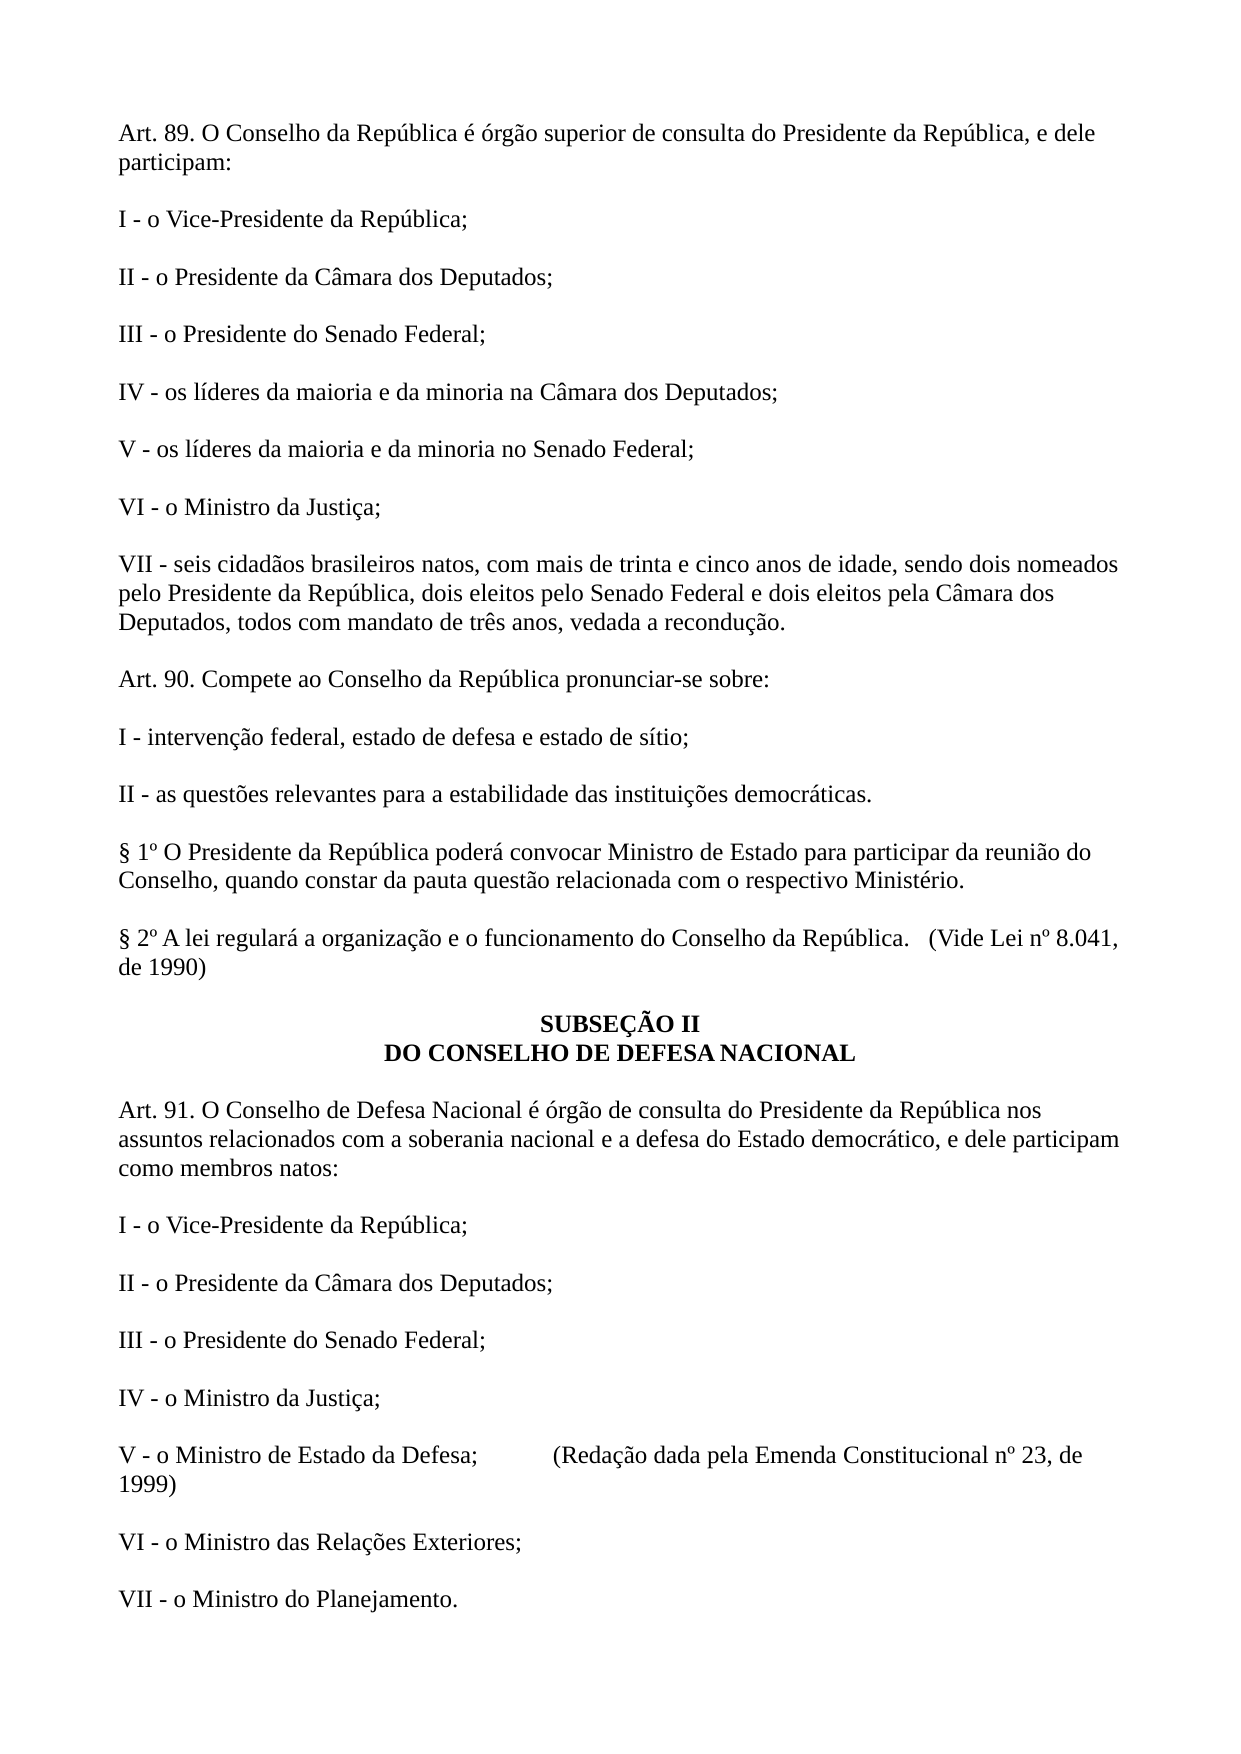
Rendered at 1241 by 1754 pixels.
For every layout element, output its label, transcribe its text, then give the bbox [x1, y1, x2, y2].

text VI - o Ministro das Relações Exteriores; [118, 1527, 1122, 1556]
text III - o Presidente do Senado Federal; [118, 1326, 1122, 1354]
text Art. 89. O Conselho da República é órgão superior de consulta do Presidente da República, e dele participam: [118, 118, 1122, 176]
text Art. 91. O Conselho de Defesa Nacional é órgão de consulta do Presidente da República nos assuntos relacionados com a soberania nacional e a defesa do Estado democrático, e dele participam como membros natos: [118, 1096, 1122, 1182]
text § 1º O Presidente da República poderá convocar Ministro de Estado para participar da reunião do Conselho, quando constar da pauta questão relacionada com o respectivo Ministério. [118, 837, 1122, 894]
text VII - o Ministro do Planejamento. [118, 1584, 1122, 1613]
text II - o Presidente da Câmara dos Deputados; [118, 1268, 1122, 1297]
text I - o Vice-Presidente da República; [118, 204, 1122, 233]
text I - intervenção federal, estado de defesa e estado de sítio; [118, 722, 1122, 751]
text VI - o Ministro da Justiça; [118, 492, 1122, 521]
text § 2º A lei regulará a organização e o funcionamento do Conselho da República. (Vide Lei nº 8.041, de 1990) [118, 923, 1122, 981]
text III - o Presidente do Senado Federal; [118, 319, 1122, 348]
text Art. 90. Compete ao Conselho da República pronunciar-se sobre: [118, 664, 1122, 693]
text VII - seis cidadãos brasileiros natos, com mais de trinta e cinco anos de idade, sendo dois nomeados pelo Presidente da República, dois eleitos pelo Senado Federal e dois eleitos pela Câmara dos Deputados, todos com mandato de três anos, vedada a recondução. [118, 549, 1122, 636]
text V - os líderes da maioria e da minoria no Senado Federal; [118, 434, 1122, 463]
text II - o Presidente da Câmara dos Deputados; [118, 262, 1122, 291]
text SUBSEÇÃO II [118, 1009, 1122, 1038]
text I - o Vice-Presidente da República; [118, 1211, 1122, 1239]
text V - o Ministro de Estado da Defesa; (Redação dada pela Emenda Constitucional nº 23, de 1999) [118, 1441, 1122, 1498]
text II - as questões relevantes para a estabilidade das instituições democráticas. [118, 779, 1122, 808]
text DO CONSELHO DE DEFESA NACIONAL [118, 1038, 1122, 1067]
text IV - o Ministro da Justiça; [118, 1383, 1122, 1412]
text IV - os líderes da maioria e da minoria na Câmara dos Deputados; [118, 377, 1122, 406]
